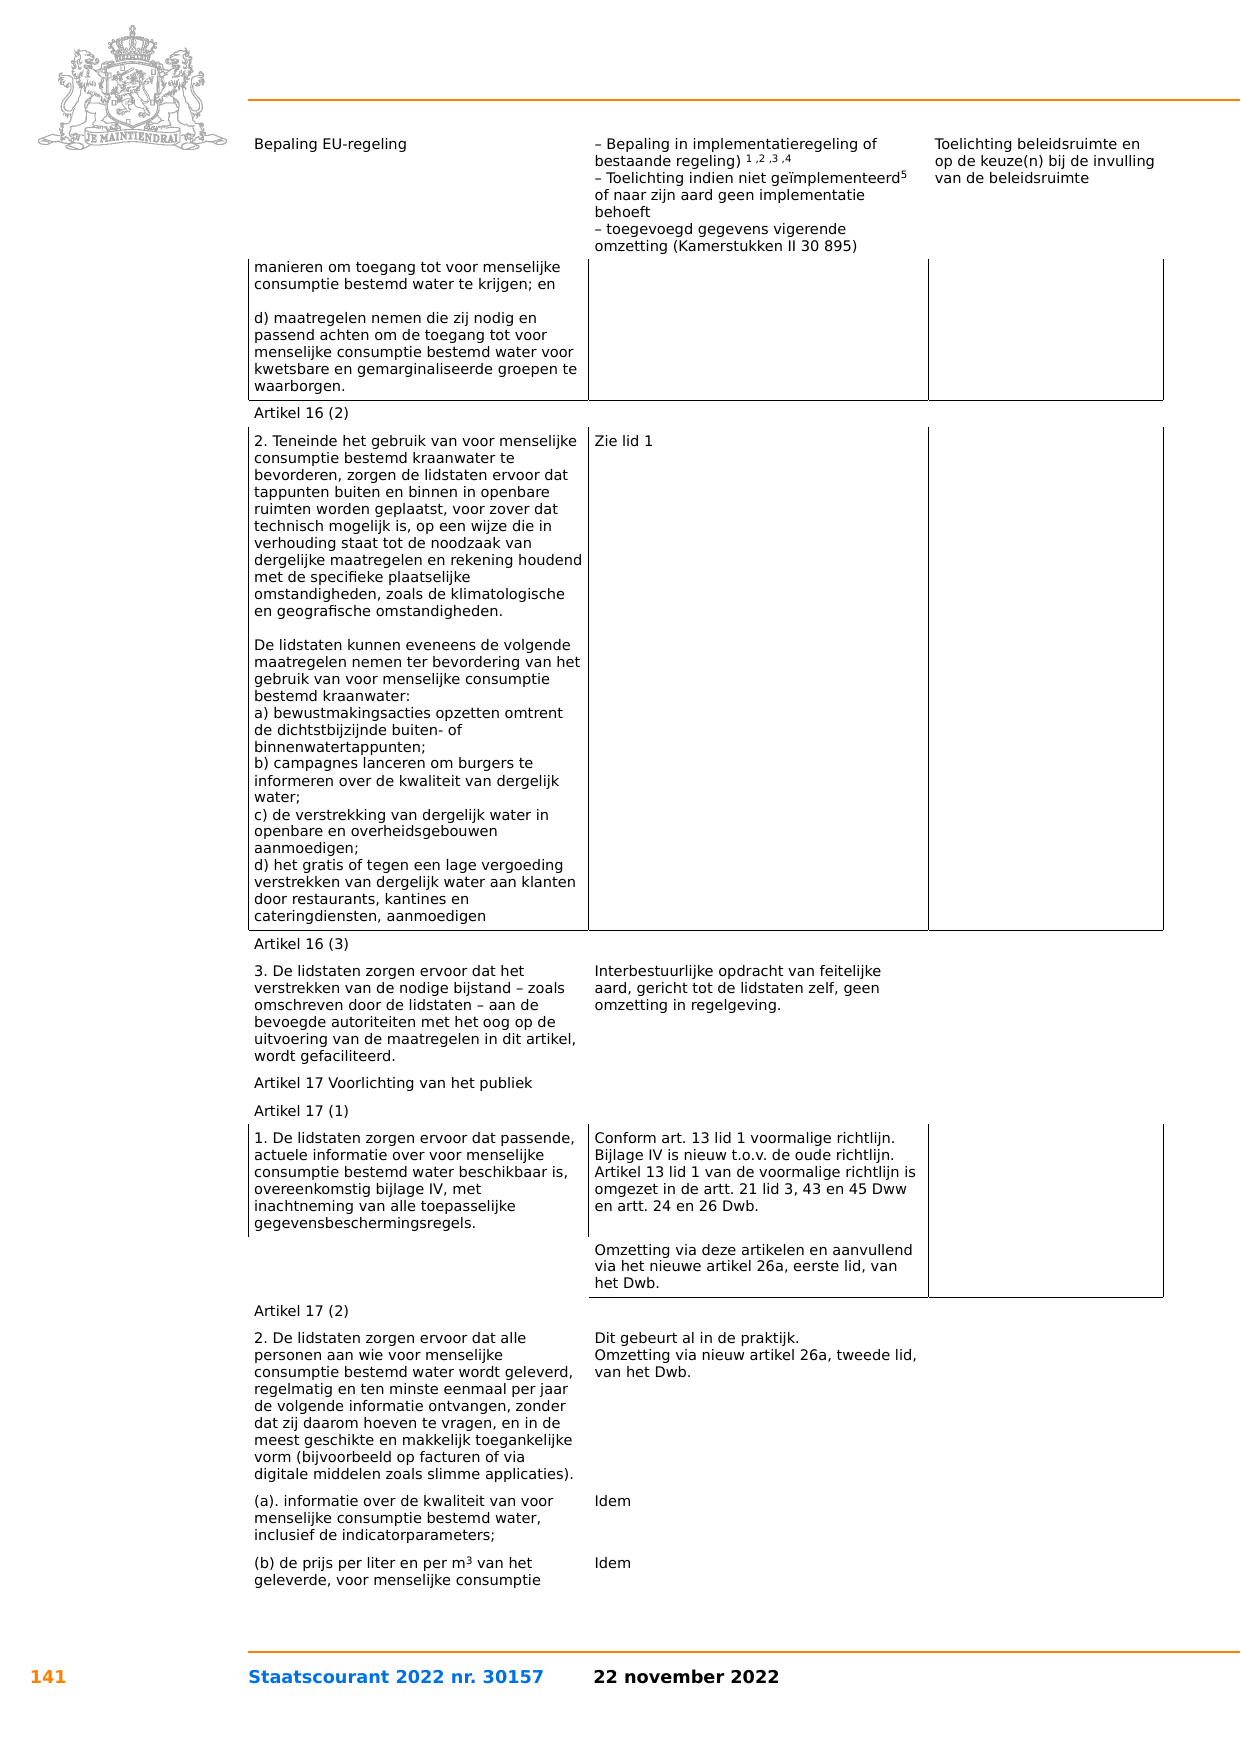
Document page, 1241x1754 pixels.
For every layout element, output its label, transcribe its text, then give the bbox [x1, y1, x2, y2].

table_cell [589, 637, 928, 930]
table_cell [589, 310, 928, 400]
table_header Bepaling EU-regeling [249, 131, 588, 259]
picture [38, 25, 227, 150]
table_header Toelichting beleidsruimte en op de keuze(n) bij de invulling van de beleidsruimte [929, 131, 1163, 259]
table_cell [929, 1098, 1163, 1124]
table_cell [929, 1215, 1163, 1237]
table_cell [929, 293, 1163, 310]
table_cell [929, 401, 1163, 427]
table_cell 2. Teneinde het gebruik van voor menselijke consumptie bestemd kraanwater te bevorderen, zorgen de lidstaten ervoor dat tappunten buiten en binnen in openbare ruimten worden geplaatst, voor zover dat technisch mogelijk is, op een wijze die in verhouding staat tot de noodzaak van dergelijke maatregelen en rekening houdend met de specifieke plaatselijke omstandigheden, zoals de klimatologische en geografische omstandigheden. [249, 428, 588, 619]
table_cell [589, 260, 928, 293]
table_cell [929, 260, 1163, 293]
table_cell [589, 620, 928, 637]
table_cell Zie lid 1 [589, 428, 928, 619]
table_cell manieren om toegang tot voor menselijke consumptie bestemd water te krijgen; en [249, 260, 588, 293]
table_cell [929, 1325, 1163, 1488]
table_cell Idem [589, 1550, 928, 1593]
table_cell Interbestuurlijke opdracht van feitelijke aard, gericht tot de lidstaten zelf, geen omzetting in regelgeving. [589, 958, 928, 1069]
table_cell Artikel 17 Voorlichting van het publiek [249, 1071, 588, 1097]
table_cell (a). informatie over de kwaliteit van voor menselijke consumptie bestemd water, inclusief de indicatorparameters; [249, 1489, 588, 1549]
table_cell Artikel 17 (2) [249, 1298, 588, 1324]
table_cell 1. De lidstaten zorgen ervoor dat passende, actuele informatie over voor menselijke consumptie bestemd water beschikbaar is, overeenkomstig bijlage IV, met inachtneming van alle toepasselijke gegevensbeschermingsregels. [249, 1125, 588, 1237]
table_cell [589, 1071, 928, 1097]
table_cell [929, 637, 1163, 930]
table_cell [929, 620, 1163, 637]
table_cell [589, 1098, 928, 1124]
table_cell Artikel 16 (2) [249, 401, 588, 427]
table_cell 3. De lidstaten zorgen ervoor dat het verstrekken van de nodige bijstand – zoals omschreven door de lidstaten – aan de bevoegde autoriteiten met het oog op de uitvoering van de maatregelen in dit artikel, wordt gefaciliteerd. [249, 958, 588, 1069]
table_cell [929, 1489, 1163, 1549]
table_cell [589, 1298, 928, 1324]
table_cell Dit gebeurt al in de praktijk. Omzetting via nieuw artikel 26a, tweede lid, van het Dwb. [589, 1325, 928, 1488]
table_cell [929, 1298, 1163, 1324]
table_cell [929, 310, 1163, 400]
table_cell Conform art. 13 lid 1 voormalige richtlijn. Bijlage IV is nieuw t.o.v. de oude richtlijn. Artikel 13 lid 1 van de voormalige richtlijn is omgezet in de artt. 21 lid 3, 43 en 45 Dww en artt. 24 en 26 Dwb. [589, 1125, 928, 1215]
table_header – Bepaling in implementatieregeling of bestaande regeling) 1,2,3,4 – Toelichting indien niet geïmplementeerd5 of naar zijn aard geen implementatie behoeft – toegevoegd gegevens vigerende omzetting (Kamerstukken II 30 895) [589, 131, 928, 259]
table_cell [249, 1237, 588, 1297]
table_cell De lidstaten kunnen eveneens de volgende maatregelen nemen ter bevordering van het gebruik van voor menselijke consumptie bestemd kraanwater: a) bewustmakingsacties opzetten omtrent de dichtstbijzijnde buiten- of binnenwatertappunten; b) campagnes lanceren om burgers te informeren over de kwaliteit van dergelijk water; c) de verstrekking van dergelijk water in openbare en overheidsgebouwen aanmoedigen; d) het gratis of tegen een lage vergoeding verstrekken van dergelijk water aan klanten door restaurants, kantines en cateringdiensten, aanmoedigen [249, 637, 588, 930]
table_cell Idem [589, 1489, 928, 1549]
table_cell Artikel 17 (1) [249, 1098, 588, 1124]
table_cell [929, 1125, 1163, 1215]
table_cell [929, 958, 1163, 1069]
table_cell [929, 1237, 1163, 1297]
table_cell [929, 428, 1163, 619]
table_cell 2. De lidstaten zorgen ervoor dat alle personen aan wie voor menselijke consumptie bestemd water wordt geleverd, regelmatig en ten minste eenmaal per jaar de volgende informatie ontvangen, zonder dat zij daarom hoeven te vragen, en in de meest geschikte en makkelijk toegankelijke vorm (bijvoorbeeld op facturen of via digitale middelen zoals slimme applicaties). [249, 1325, 588, 1488]
table_cell [589, 1215, 928, 1237]
table_cell [249, 293, 588, 310]
table_cell d) maatregelen nemen die zij nodig en passend achten om de toegang tot voor menselijke consumptie bestemd water voor kwetsbare en gemarginaliseerde groepen te waarborgen. [249, 310, 588, 400]
table_cell (b) de prijs per liter en per m3 van het geleverde, voor menselijke consumptie [249, 1550, 588, 1593]
table_cell Artikel 16 (3) [249, 931, 588, 957]
table_cell [589, 931, 928, 957]
table_cell [589, 293, 928, 310]
table_cell [929, 931, 1163, 957]
table_cell Omzetting via deze artikelen en aanvullend via het nieuwe artikel 26a, eerste lid, van het Dwb. [589, 1237, 928, 1297]
table_cell [929, 1071, 1163, 1097]
table_cell [249, 620, 588, 637]
table_cell [589, 401, 928, 427]
table_cell [929, 1550, 1163, 1593]
